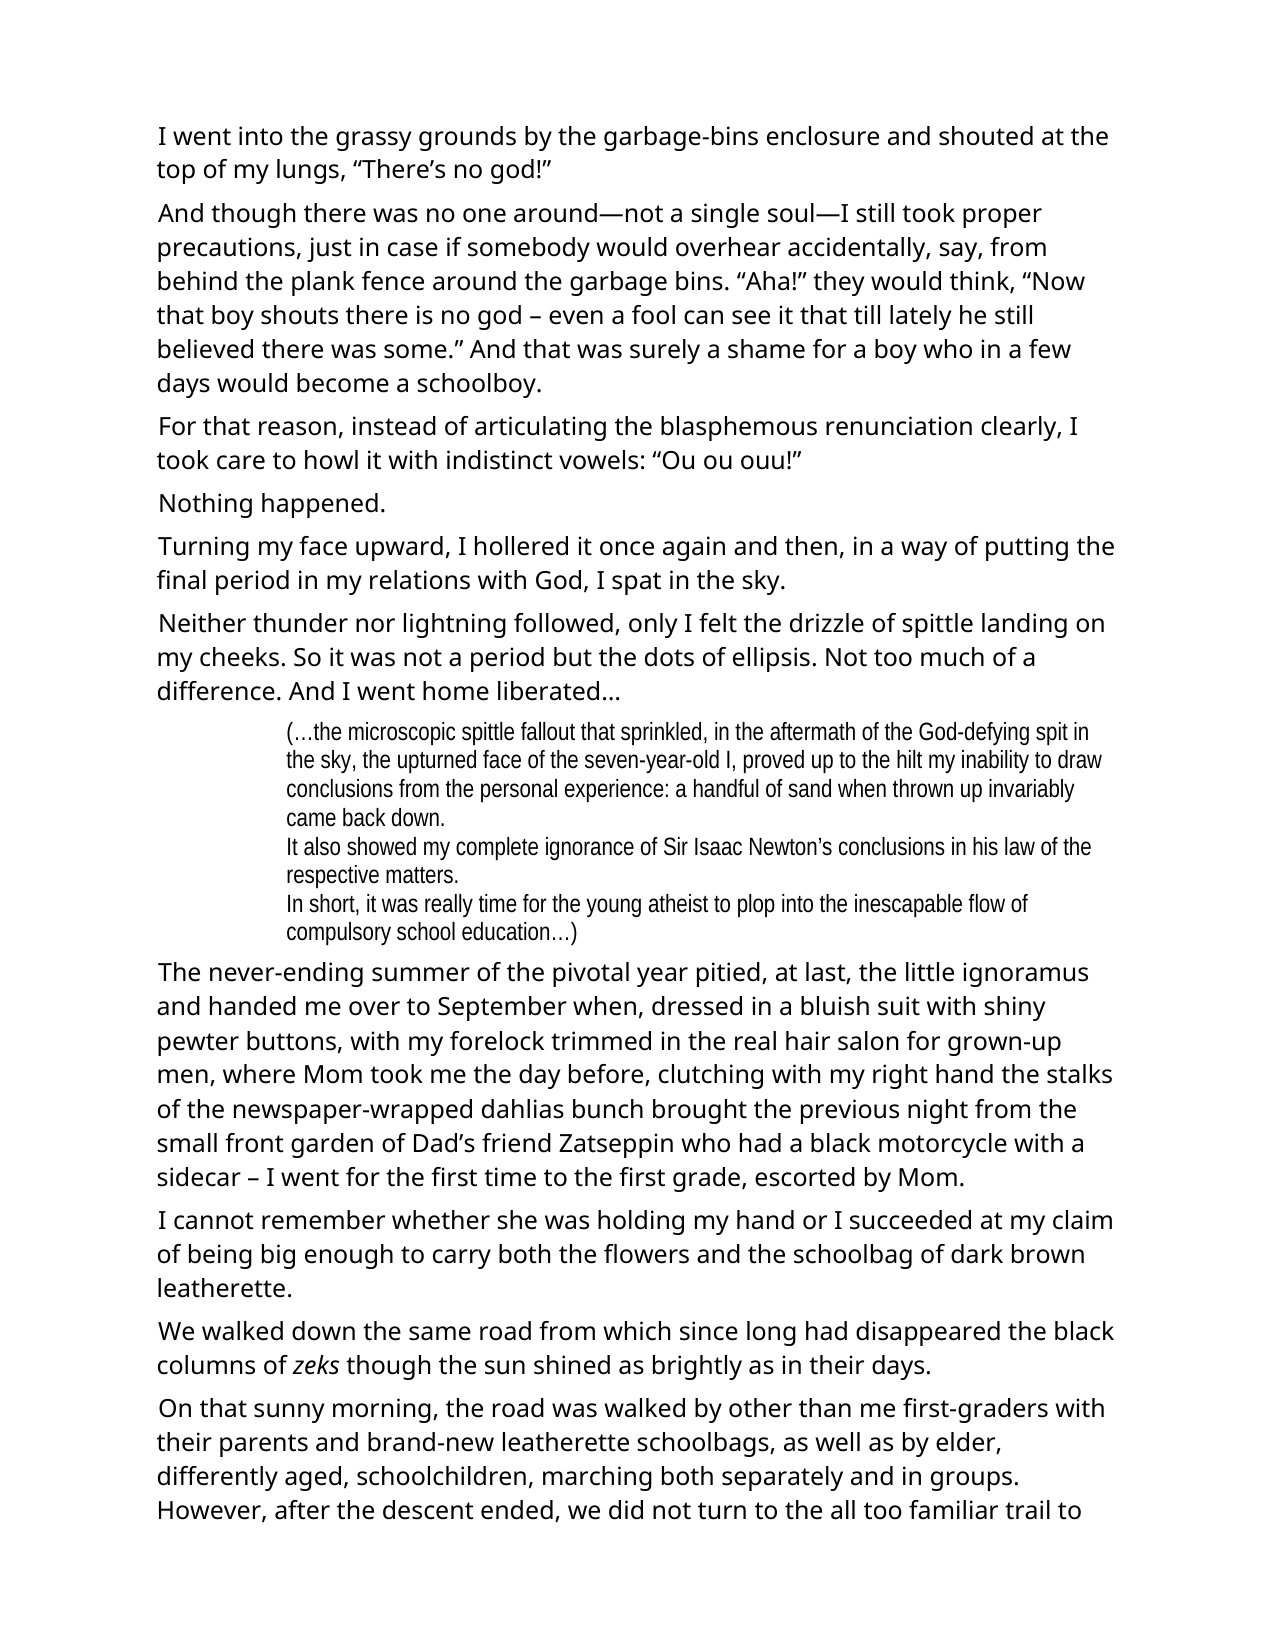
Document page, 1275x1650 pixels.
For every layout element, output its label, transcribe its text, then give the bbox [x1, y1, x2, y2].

text Nothing happened. [156, 486, 1118, 520]
text On that sunny morning, the road was walked by other than me first-graders with their parents and brand-new leatherette schoolbags, as well as by elder, differently aged, schoolchildren, marching both separately and in groups. However, after the descent ended, we did not turn to the all too familiar trail to [156, 1391, 1118, 1527]
text I went into the grassy grounds by the garbage-bins enclosure and shouted at the top of my lungs, “There’s no god!” [156, 118, 1118, 186]
text We walked down the same road from which since long had disappeared the black columns of zeks though the sun shined as brightly as in their days. [156, 1313, 1118, 1382]
text I cannot remember whether she was holding my hand or I succeeded at my claim of being big enough to carry both the flowers and the schoolbag of dark brown leatherette. [156, 1202, 1118, 1304]
text Turning my face upward, I hollered it once again and then, in a way of putting the final period in my relations with God, I spat in the sky. [156, 529, 1118, 597]
text The never-ending summer of the pivotal year pitied, at last, the little ignoramus and handed me over to September when, dressed in a bluish suit with shiny pewter buttons, with my forelock trimmed in the real hair salon for grown-up men, where Mom took me the day before, clutching with my right hand the stalks of the newspaper-wrapped dahlias bunch brought the previous night from the small front garden of Dad’s friend Zatseppin who had a black motorcycle with a sidecar – I went for the first time to the first grade, escorted by Mom. [156, 955, 1118, 1193]
list It also showed my complete ignorance of Sir Isaac Newton’s conclusions in his law of the respective matters. [286, 831, 1118, 889]
text And though there was no one around—not a single soul—I still took proper precautions, just in case if somebody would overhear accidentally, say, from behind the plank fence around the garbage bins. “Aha!” they would think, “Now that boy shouts there is no god – even a fool can see it that till lately he still believed there was some.” And that was surely a shame for a boy who in a few days would become a schoolboy. [156, 195, 1118, 399]
text Neither thunder nor lightning followed, only I felt the drizzle of spittle landing on my cheeks. So it was not a period but the dots of ellipsis. Not too much of a difference. And I went home liberated… [156, 606, 1118, 708]
text For that reason, instead of articulating the blasphemous renunciation clearly, I took care to howl it with indistinct vowels: “Ou ou ouu!” [156, 408, 1118, 477]
list In short, it was really time for the young atheist to plop into the inescapable flow of compulsory school education…) [286, 889, 1118, 946]
list (…the microscopic spittle fallout that sprinkled, in the aftermath of the God-defying spit in the sky, the upturned face of the seven-year-old I, proved up to the hilt my inability to draw conclusions from the personal experience: a handful of sand when thrown up invariably came back down. [286, 717, 1118, 831]
